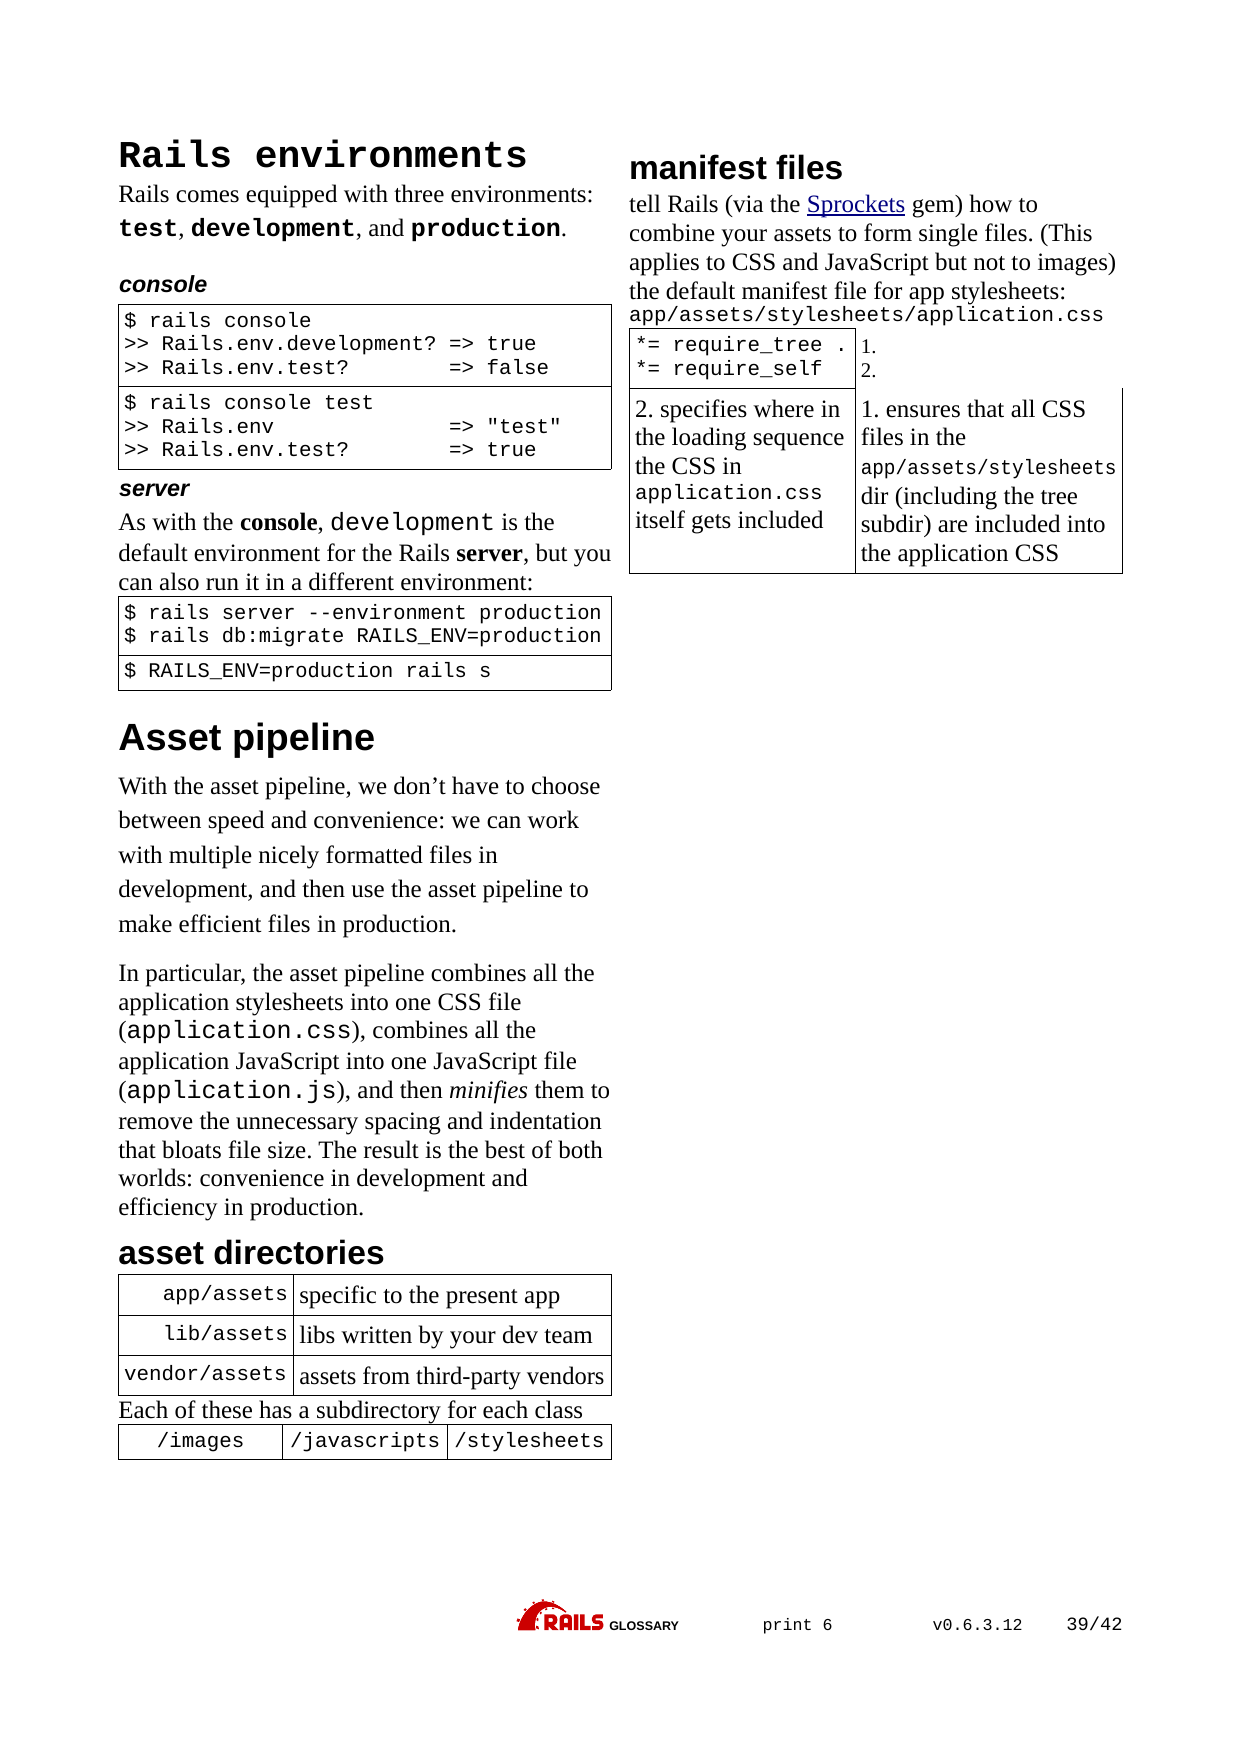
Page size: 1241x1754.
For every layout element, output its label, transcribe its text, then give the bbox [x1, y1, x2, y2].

table_header /javascripts [283, 1425, 447, 1459]
subtitle asset directories [118, 1233, 611, 1271]
table_header $ rails server --environment production $ rails db:migrate RAILS_ENV=production [119, 597, 611, 655]
table_cell 2. specifies where in the loading sequence the CSS in application.css itself gets included [630, 389, 855, 573]
text app/assets/stylesheets/application.css [629, 304, 1122, 328]
text In particular, the asset pipeline combines all the application stylesheets into one CSS file (application.css), combines all the application JavaScript into one JavaScript file (application.js), and then minifies them to remove the unnecessary spacing and indentation that bloats file size. The result is the best of both worlds: convenience in development and efficiency in production. [118, 958, 611, 1221]
subtitle Asset pipeline [118, 715, 611, 759]
table_cell libs written by your dev team [294, 1316, 611, 1355]
table_cell $ rails console test >> Rails.env => "test" >> Rails.env.test? => true [119, 387, 611, 469]
table_header 1. 2. [856, 328, 1122, 388]
table_header $ rails console >> Rails.env.development? => true >> Rails.env.test? => false [119, 305, 611, 386]
table_header *= require_tree . *= require_self [630, 329, 855, 388]
table_cell lib/assets [119, 1316, 293, 1355]
table_cell assets from third-party vendors [294, 1356, 611, 1395]
table_header /stylesheets [448, 1425, 611, 1459]
text Each of these has a subdirectory for each class [118, 1396, 611, 1424]
subtitle server [119, 475, 611, 502]
table_header specific to the present app [294, 1275, 611, 1315]
subtitle manifest files [629, 148, 1122, 187]
table_header app/assets [119, 1275, 293, 1315]
table_cell vendor/assets [119, 1356, 293, 1395]
text With the asset pipeline, we don’t have to choose between speed and convenience: we can work with multiple nicely formatted files in development, and then use the asset pipeline to make efficient files in production. [118, 771, 611, 938]
subtitle console [119, 271, 611, 298]
text Rails comes equipped with three environments: test, development, and production. [118, 179, 611, 244]
table_cell $ RAILS_ENV=production rails s [119, 656, 611, 690]
text tell Rails (via the Sprockets gem) how to combine your assets to form single files. (This applies to CSS and JavaScript but not to images) [629, 189, 1122, 276]
text As with the console, development is the default environment for the Rails server, but you can also run it in a different environment: [118, 507, 611, 596]
subtitle Rails environments [118, 136, 611, 179]
table_cell 1. ensures that all CSS files in the app/assets/stylesheets dir (including the tree subdir) are included into the application CSS [856, 388, 1122, 573]
text the default manifest file for app stylesheets: [629, 276, 1122, 304]
table_header /images [119, 1425, 282, 1459]
